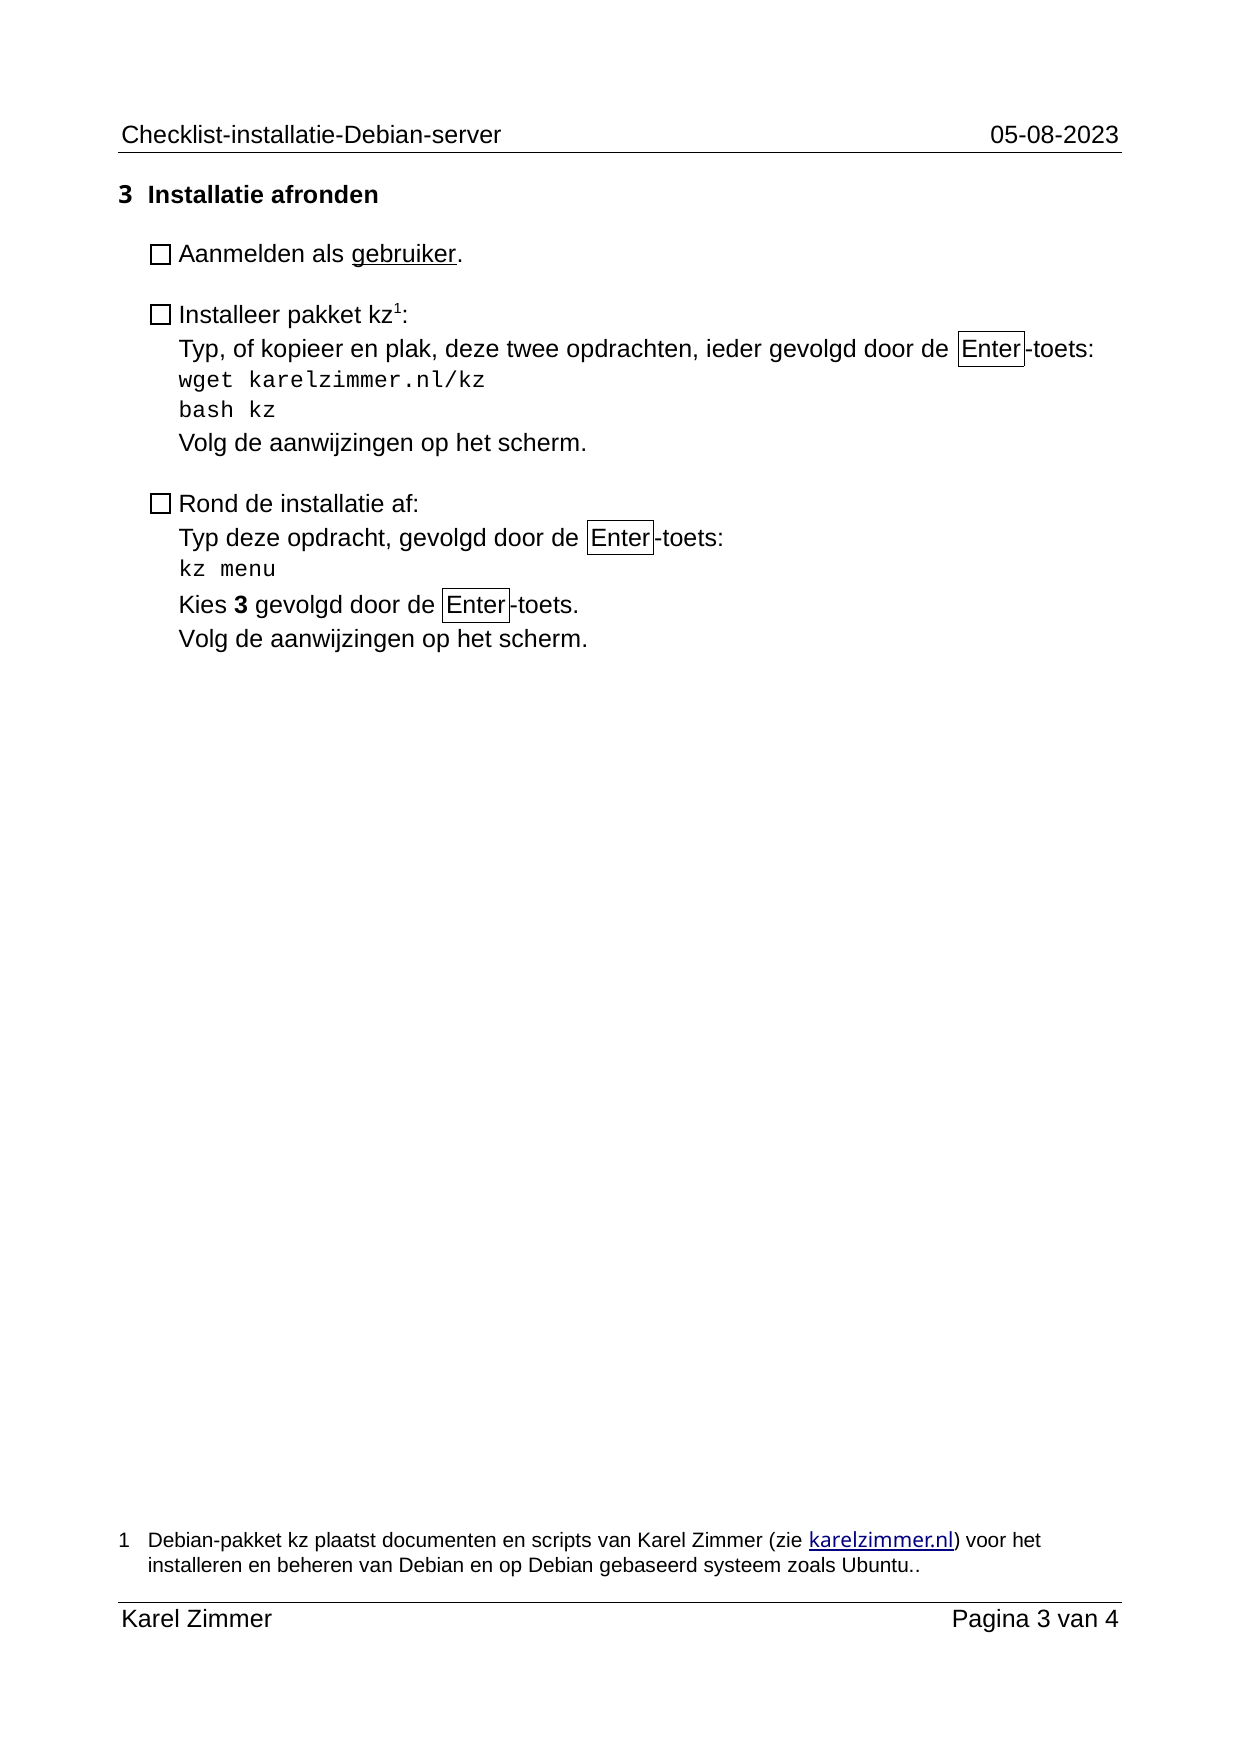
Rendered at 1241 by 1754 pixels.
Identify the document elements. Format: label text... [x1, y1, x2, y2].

table_cell [177, 458, 1122, 489]
table_cell [118, 624, 142, 654]
table_cell [177, 269, 1122, 300]
table_cell Installeer pakket kz: [177, 300, 1122, 330]
table_header [142, 239, 177, 269]
table_header [118, 239, 142, 269]
table_cell [118, 489, 142, 519]
table_cell Typ deze opdracht, gevolgd door de Enter-toets: [177, 519, 1122, 556]
table_cell [142, 330, 177, 367]
table_cell [142, 458, 177, 489]
list Installatie afronden [118, 177, 1122, 211]
table_cell Typ, of kopieer en plak, deze twee opdrachten, ieder gevolgd door de Enter-toets: [177, 330, 1122, 367]
table_cell [142, 489, 177, 519]
table_cell Volg de aanwijzingen op het scherm. [177, 624, 1122, 654]
table_header Aanmelden als gebruiker. [177, 239, 1122, 269]
table_cell [118, 428, 142, 458]
table_cell [142, 368, 177, 398]
table_cell [142, 519, 177, 556]
table_cell [118, 519, 142, 556]
table_cell kz menu [177, 556, 1122, 587]
table_cell [118, 556, 142, 587]
table_cell Kies 3 gevolgd door de Enter-toets. [177, 587, 1122, 624]
table_cell Rond de installatie af: [177, 489, 1122, 519]
table_cell [118, 398, 142, 428]
table_cell wget karelzimmer.nl/kz [177, 368, 1122, 398]
table_cell [118, 269, 142, 300]
table_cell [142, 300, 177, 330]
table_cell [142, 398, 177, 428]
table_cell [142, 587, 177, 624]
table_cell [142, 269, 177, 300]
table_cell Volg de aanwijzingen op het scherm. [177, 428, 1122, 458]
table_cell [118, 368, 142, 398]
table_cell [118, 330, 142, 367]
table_cell [118, 300, 142, 330]
table_cell [142, 428, 177, 458]
table_cell [142, 556, 177, 587]
table_cell bash kz [177, 398, 1122, 428]
table_cell [142, 624, 177, 654]
table_cell [118, 587, 142, 624]
table_cell [118, 458, 142, 489]
